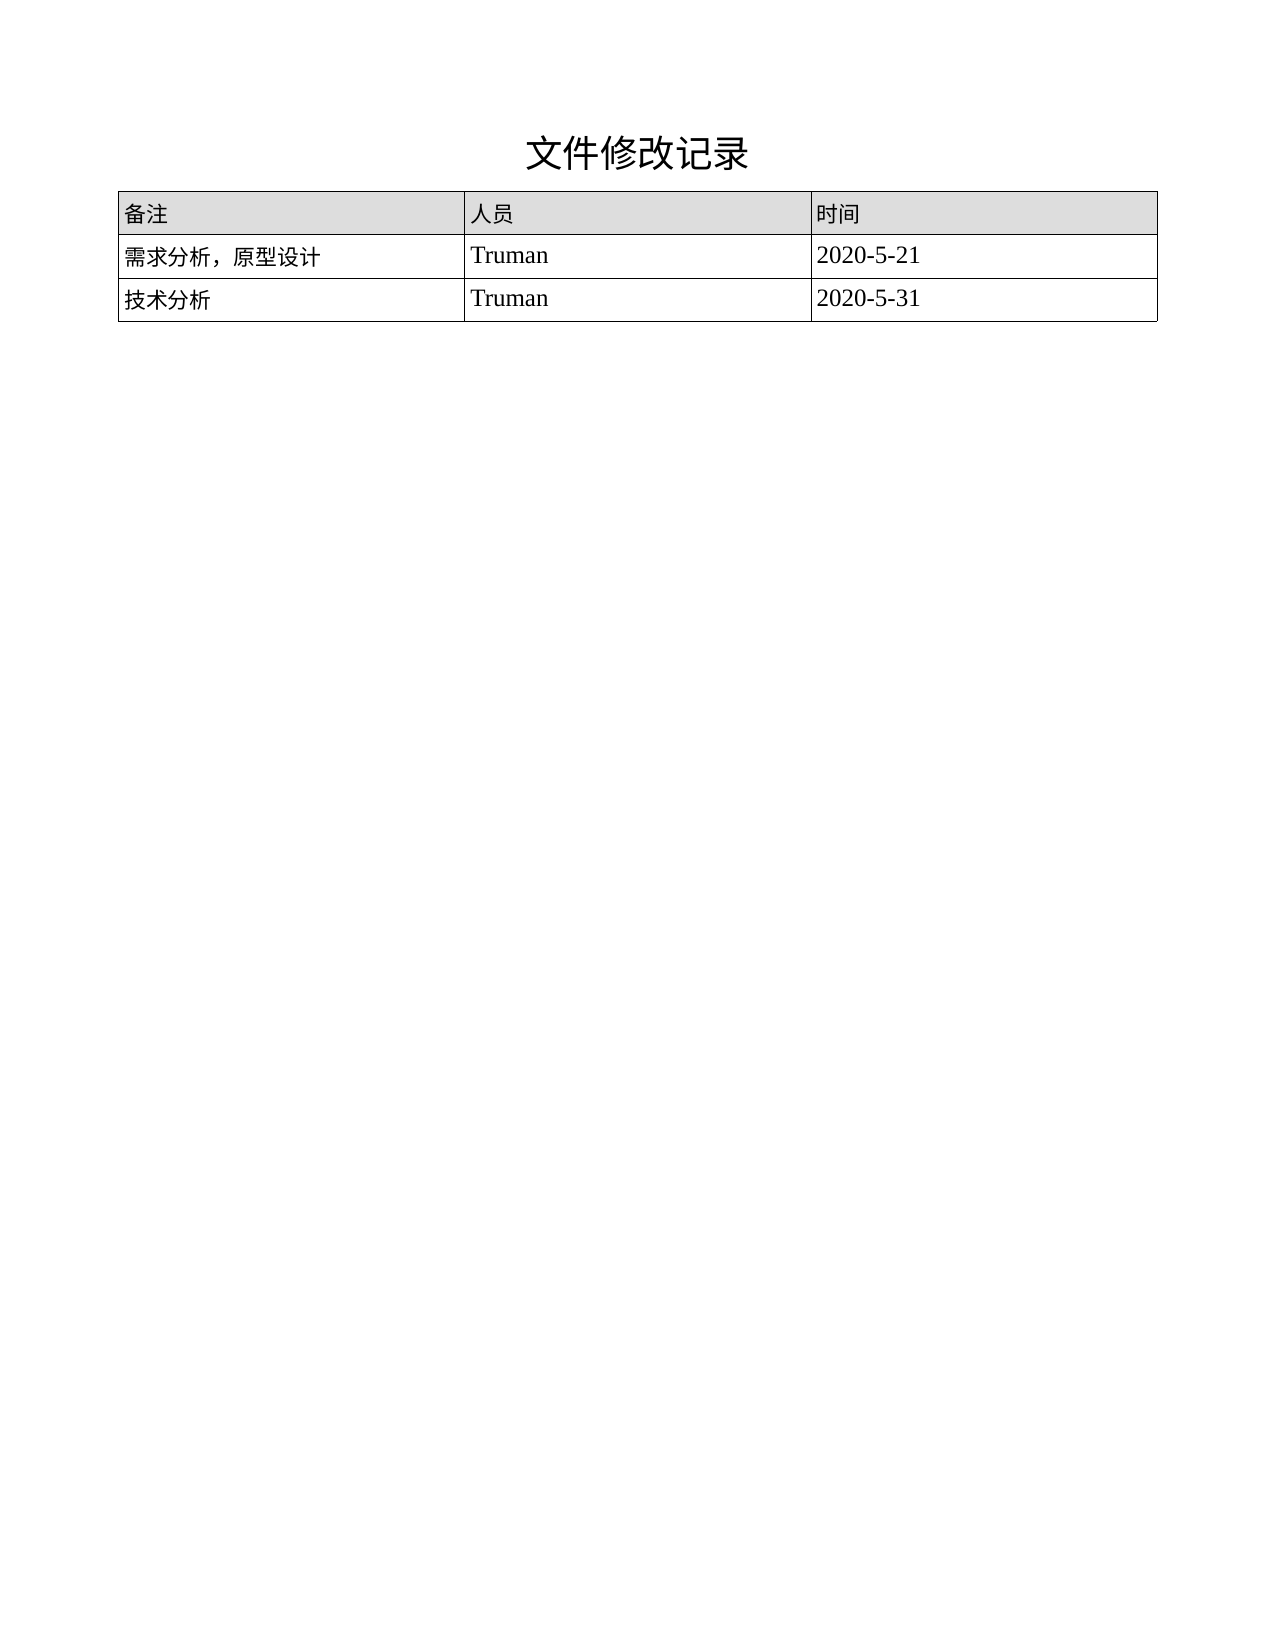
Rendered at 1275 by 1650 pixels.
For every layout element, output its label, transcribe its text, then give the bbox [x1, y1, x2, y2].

table_cell Truman [465, 235, 811, 278]
table_header 时间 [812, 192, 1157, 234]
table_cell 技术分析 [119, 279, 464, 321]
table_header 人员 [465, 192, 811, 234]
table_cell 2020-5-31 [812, 279, 1157, 321]
table_cell 需求分析，原型设计 [119, 235, 464, 278]
subtitle 文件修改记录 [118, 124, 1157, 179]
table_cell 2020-5-21 [812, 235, 1157, 278]
table_cell Truman [465, 279, 811, 321]
table_header 备注 [119, 192, 464, 234]
